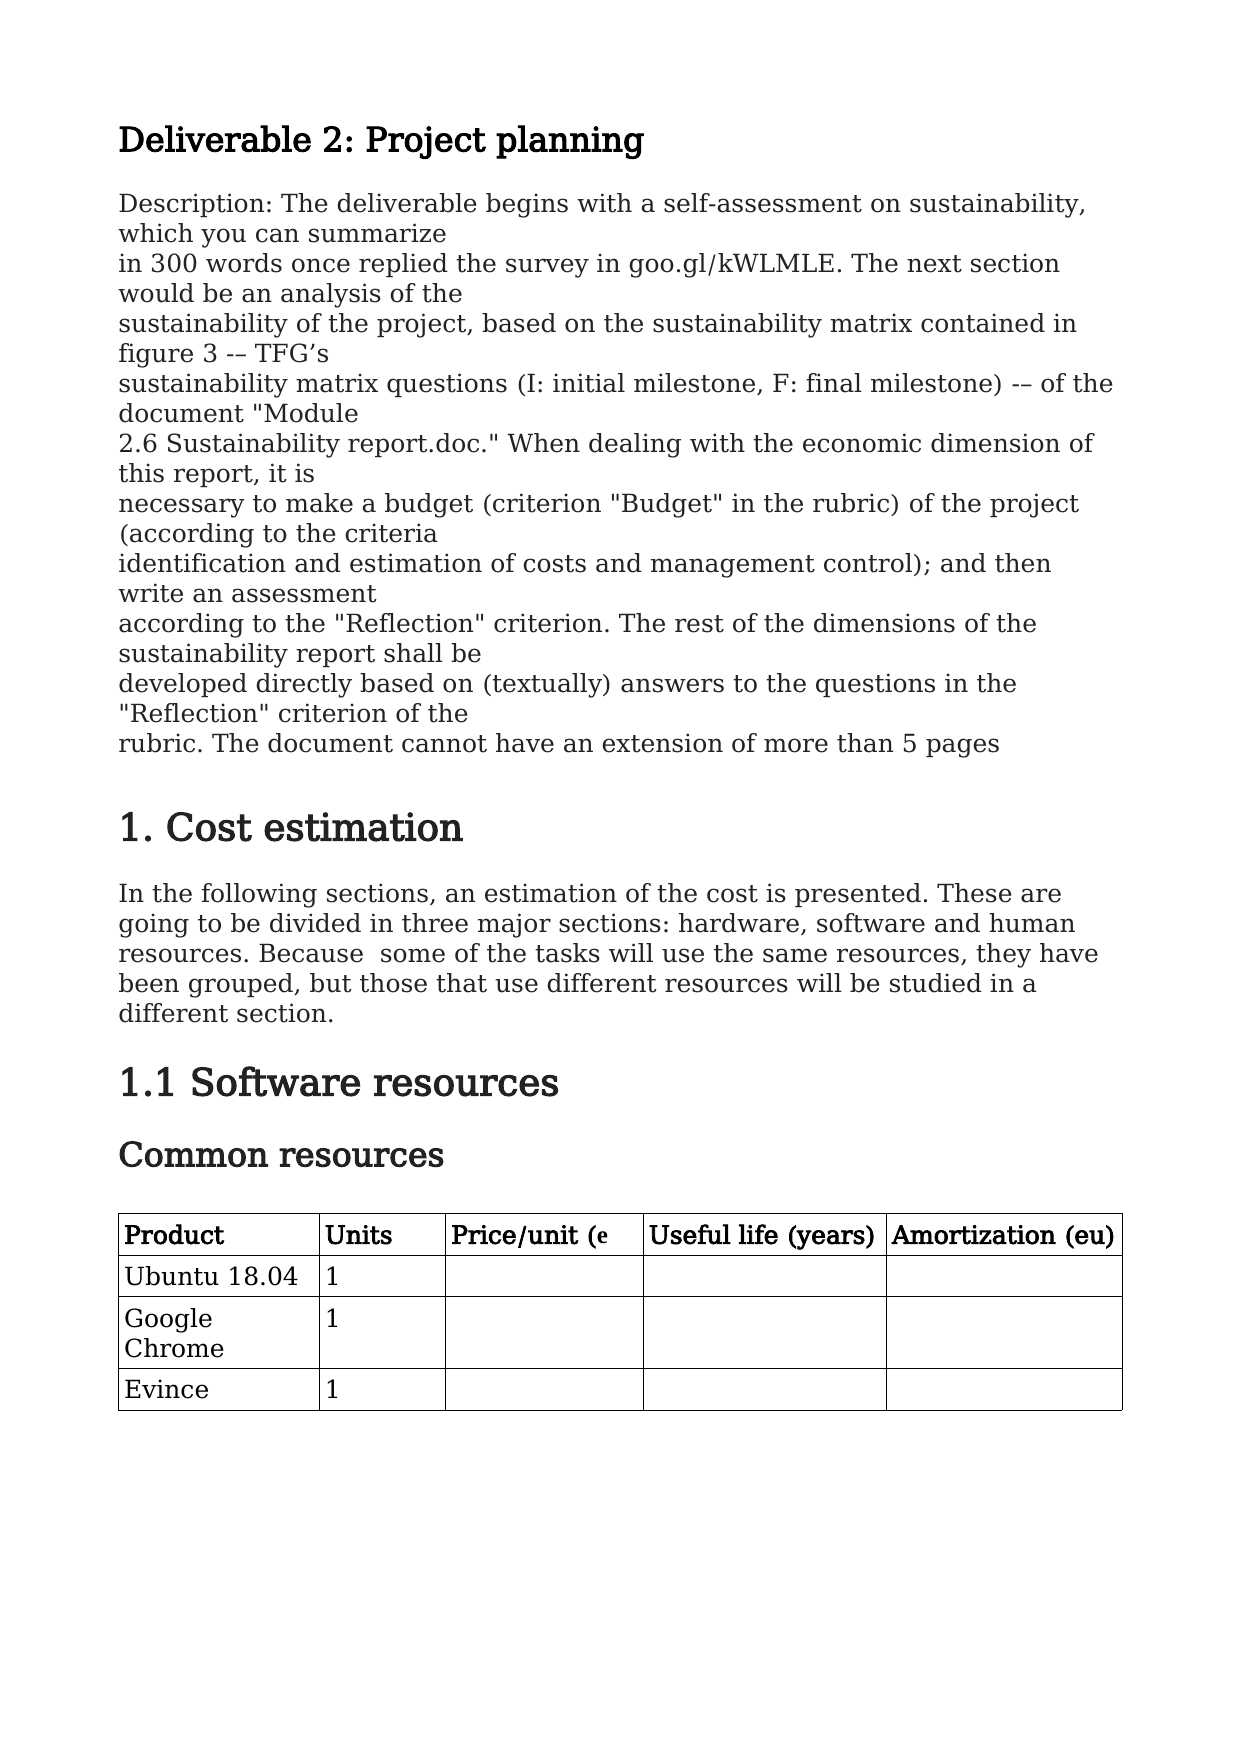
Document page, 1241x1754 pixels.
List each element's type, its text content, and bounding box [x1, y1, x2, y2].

text necessary to make a budget (criterion "Budget" in the rubric) of the project (according to the criteria [118, 488, 1122, 548]
text Description: The deliverable begins with a self-assessment on sustainability, which you can summarize [118, 188, 1122, 248]
text Common resources [118, 1133, 1122, 1173]
table_header Units [320, 1214, 445, 1255]
table_cell [644, 1256, 886, 1296]
text in 300 words once replied the survey in goo.gl/kWLMLE. The next section would be an analysis of the [118, 248, 1122, 308]
table_cell [446, 1256, 643, 1296]
table_cell [446, 1369, 643, 1409]
text sustainability of the project, based on the sustainability matrix contained in figure 3 -– TFG’s [118, 308, 1122, 368]
table_cell [887, 1297, 1122, 1368]
table_cell 1 [320, 1297, 445, 1368]
table_cell [446, 1297, 643, 1368]
table_header Product [119, 1214, 319, 1255]
text developed directly based on (textually) answers to the questions in the "Reflection" criterion of the [118, 668, 1122, 728]
table_header Amortization (eu) [887, 1214, 1122, 1255]
table_cell Ubuntu 18.04 [119, 1256, 319, 1296]
table_cell [644, 1369, 886, 1409]
table_cell Evince [119, 1369, 319, 1409]
text 1.1 Software resources [118, 1058, 1122, 1103]
table_cell [887, 1369, 1122, 1409]
text rubric. The document cannot have an extension of more than 5 pages [118, 728, 1122, 758]
table_cell Google Chrome [119, 1297, 319, 1368]
text 1. Cost estimation [118, 803, 1122, 848]
table_header Price/unit (e [446, 1214, 643, 1255]
text 2.6 Sustainability report.doc." When dealing with the economic dimension of this report, it is [118, 428, 1122, 488]
text Deliverable 2: Project planning [118, 118, 1122, 158]
table_cell [644, 1297, 886, 1368]
table_cell 1 [320, 1369, 445, 1409]
text sustainability matrix questions (I: initial milestone, F: final milestone) -– of the document "Module [118, 368, 1122, 428]
table_cell [887, 1256, 1122, 1296]
text identification and estimation of costs and management control); and then write an assessment [118, 548, 1122, 608]
text In the following sections, an estimation of the cost is presented. These are going to be divided in three major sections: hardware, software and human resources. Because some of the tasks will use the same resources, they have been grouped, but those that use different resources will be studied in a different section. [118, 878, 1122, 1028]
table_cell 1 [320, 1256, 445, 1296]
table_header Useful life (years) [644, 1214, 886, 1255]
text according to the "Reflection" criterion. The rest of the dimensions of the sustainability report shall be [118, 608, 1122, 668]
